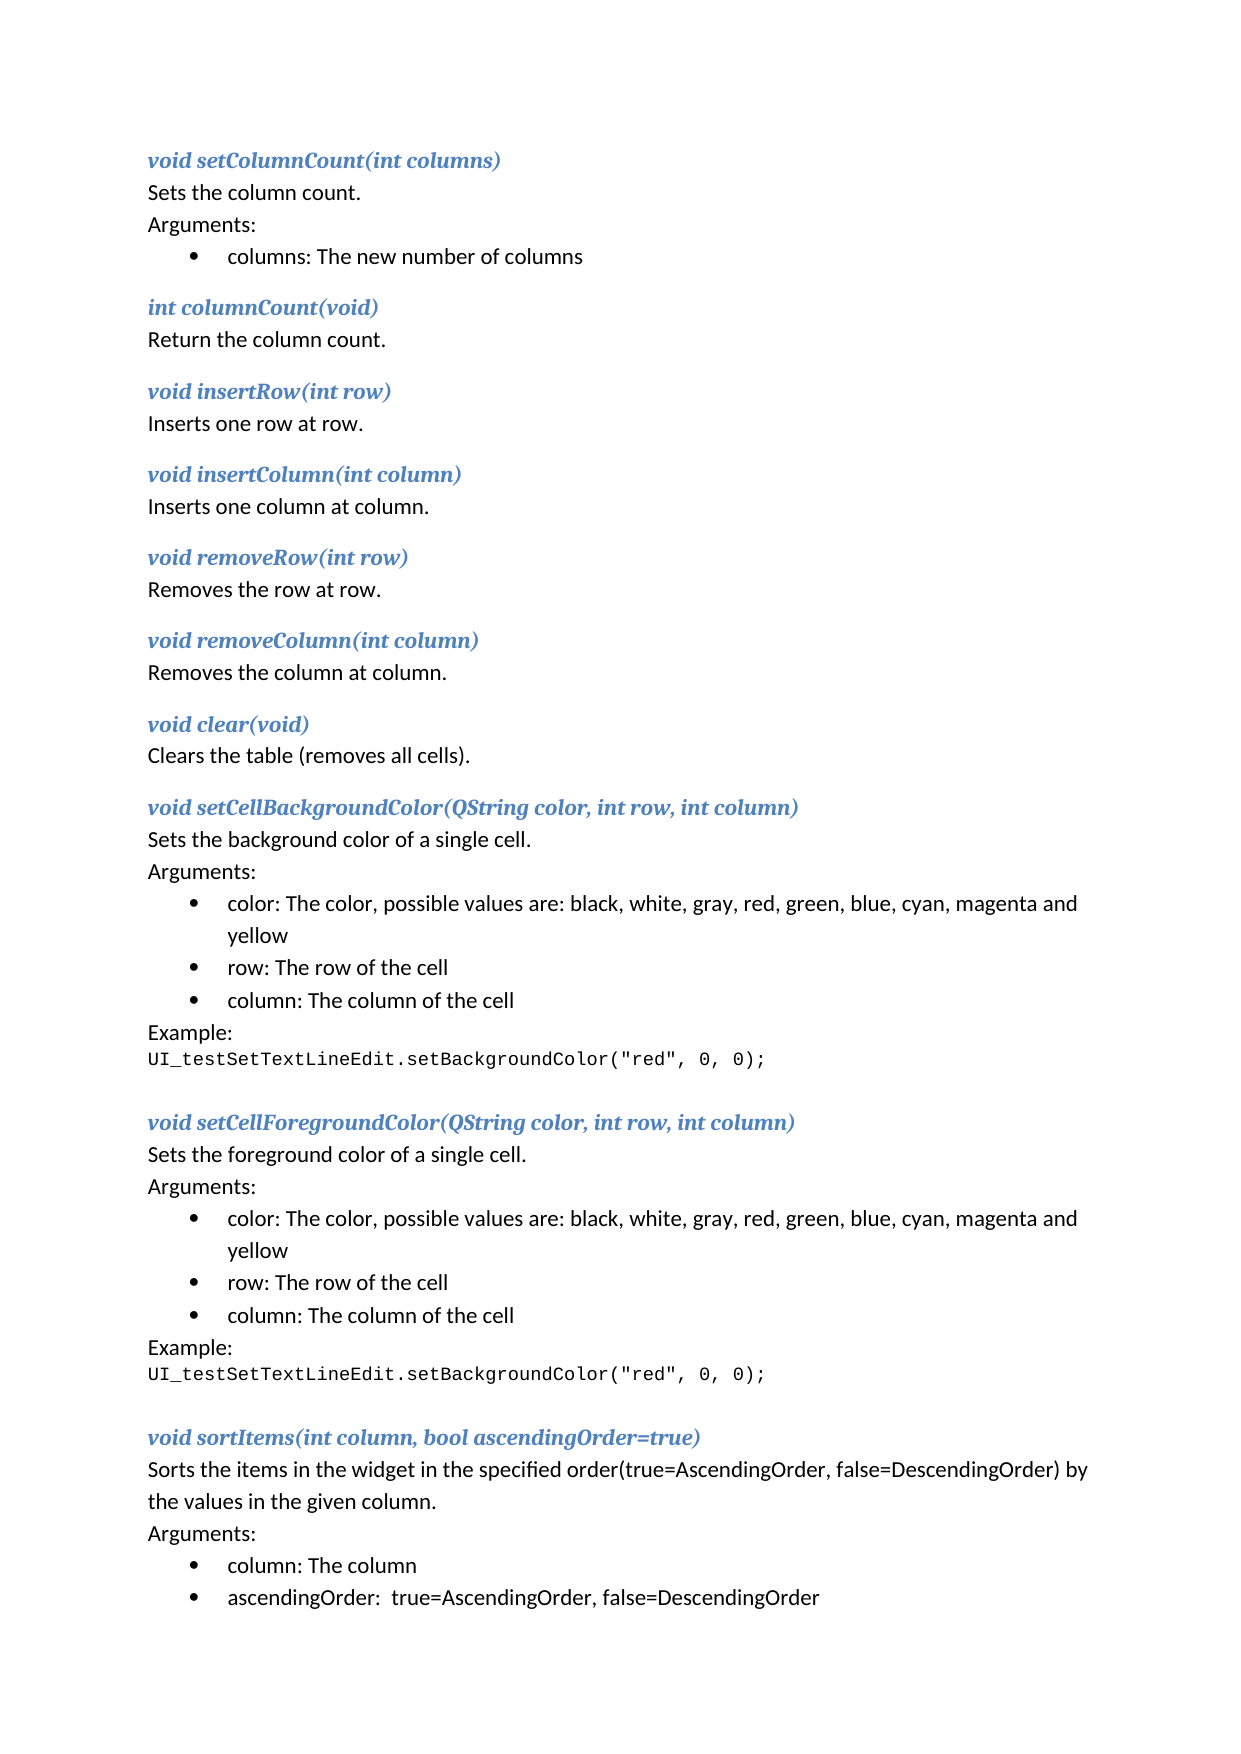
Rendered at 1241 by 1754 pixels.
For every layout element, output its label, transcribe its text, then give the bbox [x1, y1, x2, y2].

text Arguments: [148, 1172, 1093, 1200]
subtitle void insertColumn(int column) [148, 462, 1093, 488]
list row: The row of the cell [190, 1268, 1093, 1297]
list color: The color, possible values are: black, white, gray, red, green, blue, cyan, magenta and yellow [190, 889, 1093, 949]
list column: The column of the cell [190, 1301, 1093, 1329]
list row: The row of the cell [190, 953, 1093, 982]
text Inserts one row at row. [148, 409, 1093, 437]
text Removes the column at column. [148, 658, 1093, 686]
list columns: The new number of columns [190, 242, 1093, 270]
text Arguments: [148, 210, 1093, 238]
subtitle void clear(void) [148, 711, 1093, 738]
list column: The column [190, 1551, 1093, 1579]
subtitle void removeColumn(int column) [148, 628, 1093, 654]
subtitle void sortItems(int column, bool ascendingOrder=true) [148, 1424, 1093, 1451]
text Example: [148, 1333, 1093, 1361]
text Example: [148, 1018, 1093, 1046]
subtitle void insertRow(int row) [148, 378, 1093, 405]
subtitle void setCellBackgroundColor(QString color, int row, int column) [148, 794, 1093, 821]
text Sorts the items in the widget in the specified order(true=AscendingOrder, false=DescendingOrder) by the values in the given column. [148, 1455, 1093, 1515]
text Arguments: [148, 1519, 1093, 1547]
list ascendingOrder: true=AscendingOrder, false=DescendingOrder [190, 1583, 1093, 1612]
list column: The column of the cell [190, 986, 1093, 1014]
subtitle void removeRow(int row) [148, 545, 1093, 571]
subtitle void setCellForegroundColor(QString color, int row, int column) [148, 1109, 1093, 1136]
text UI_testSetTextLineEdit.setBackgroundColor("red", 0, 0); [148, 1050, 1093, 1071]
list color: The color, possible values are: black, white, gray, red, green, blue, cyan, magenta and yellow [190, 1204, 1093, 1264]
text Return the column count. [148, 325, 1093, 353]
text Sets the column count. [148, 178, 1093, 206]
text Arguments: [148, 857, 1093, 885]
text UI_testSetTextLineEdit.setBackgroundColor("red", 0, 0); [148, 1365, 1093, 1386]
text Inserts one column at column. [148, 492, 1093, 520]
text Removes the row at row. [148, 575, 1093, 603]
text Sets the background color of a single cell. [148, 825, 1093, 853]
subtitle void setColumnCount(int columns) [148, 148, 1093, 174]
text Sets the foreground color of a single cell. [148, 1140, 1093, 1168]
subtitle int columnCount(void) [148, 295, 1093, 322]
text Clears the table (removes all cells). [148, 742, 1093, 769]
